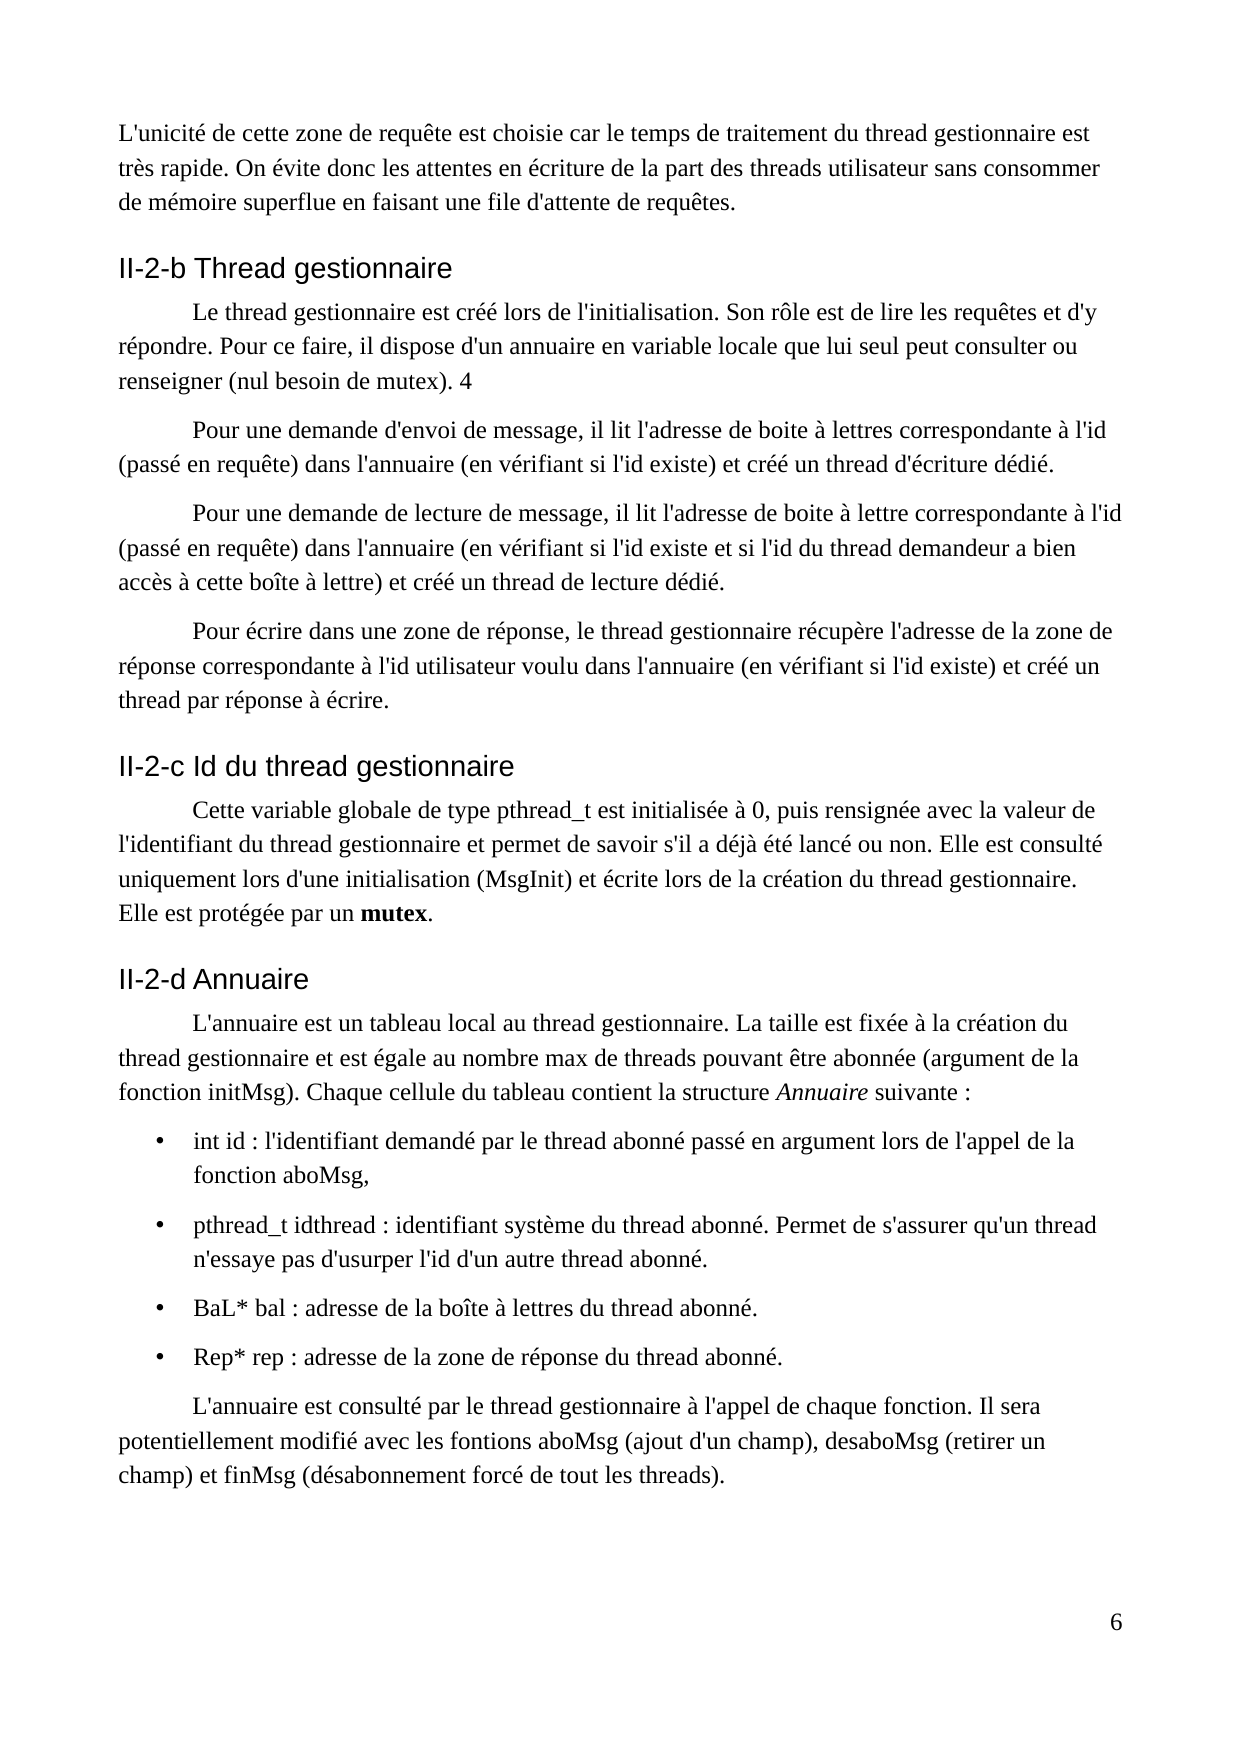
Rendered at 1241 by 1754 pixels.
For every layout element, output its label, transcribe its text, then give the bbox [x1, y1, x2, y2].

text Pour une demande de lecture de message, il lit l'adresse de boite à lettre correspondante à l'id (passé en requête) dans l'annuaire (en vérifiant si l'id existe et si l'id du thread demandeur a bien accès à cette boîte à lettre) et créé un thread de lecture dédié. [118, 498, 1122, 596]
text Cette variable globale de type pthread_t est initialisée à 0, puis rensignée avec la valeur de l'identifiant du thread gestionnaire et permet de savoir s'il a déjà été lancé ou non. Elle est consulté uniquement lors d'une initialisation (MsgInit) et écrite lors de la création du thread gestionnaire. Elle est protégée par un mutex. [118, 795, 1122, 927]
text Le thread gestionnaire est créé lors de l'initialisation. Son rôle est de lire les requêtes et d'y répondre. Pour ce faire, il dispose d'un annuaire en variable locale que lui seul peut consulter ou renseigner (nul besoin de mutex). 4 [118, 297, 1122, 394]
text Pour une demande d'envoi de message, il lit l'adresse de boite à lettres correspondante à l'id (passé en requête) dans l'annuaire (en vérifiant si l'id existe) et créé un thread d'écriture dédié. [118, 415, 1122, 478]
text L'unicité de cette zone de requête est choisie car le temps de traitement du thread gestionnaire est très rapide. On évite donc les attentes en écriture de la part des threads utilisateur sans consommer de mémoire superflue en faisant une file d'attente de requêtes. [118, 118, 1122, 216]
text L'annuaire est consulté par le thread gestionnaire à l'appel de chaque fonction. Il sera potentiellement modifié avec les fontions aboMsg (ajout d'un champ), desaboMsg (retirer un champ) et finMsg (désabonnement forcé de tout les threads). [118, 1391, 1122, 1489]
list BaL* bal : adresse de la boîte à lettres du thread abonné. [156, 1293, 1122, 1322]
subtitle II-2-b Thread gestionnaire [118, 251, 1122, 284]
text L'annuaire est un tableau local au thread gestionnaire. La taille est fixée à la création du thread gestionnaire et est égale au nombre max de threads pouvant être abonnée (argument de la fonction initMsg). Chaque cellule du tableau contient la structure Annuaire suivante : [118, 1008, 1122, 1106]
text Pour écrire dans une zone de réponse, le thread gestionnaire récupère l'adresse de la zone de réponse correspondante à l'id utilisateur voulu dans l'annuaire (en vérifiant si l'id existe) et créé un thread par réponse à écrire. [118, 616, 1122, 714]
list int id : l'identifiant demandé par le thread abonné passé en argument lors de l'appel de la fonction aboMsg, [156, 1126, 1122, 1189]
subtitle II-2-c Id du thread gestionnaire [118, 749, 1122, 782]
list pthread_t idthread : identifiant système du thread abonné. Permet de s'assurer qu'un thread n'essaye pas d'usurper l'id d'un autre thread abonné. [156, 1210, 1122, 1273]
list Rep* rep : adresse de la zone de réponse du thread abonné. [156, 1342, 1122, 1371]
subtitle II-2-d Annuaire [118, 962, 1122, 996]
